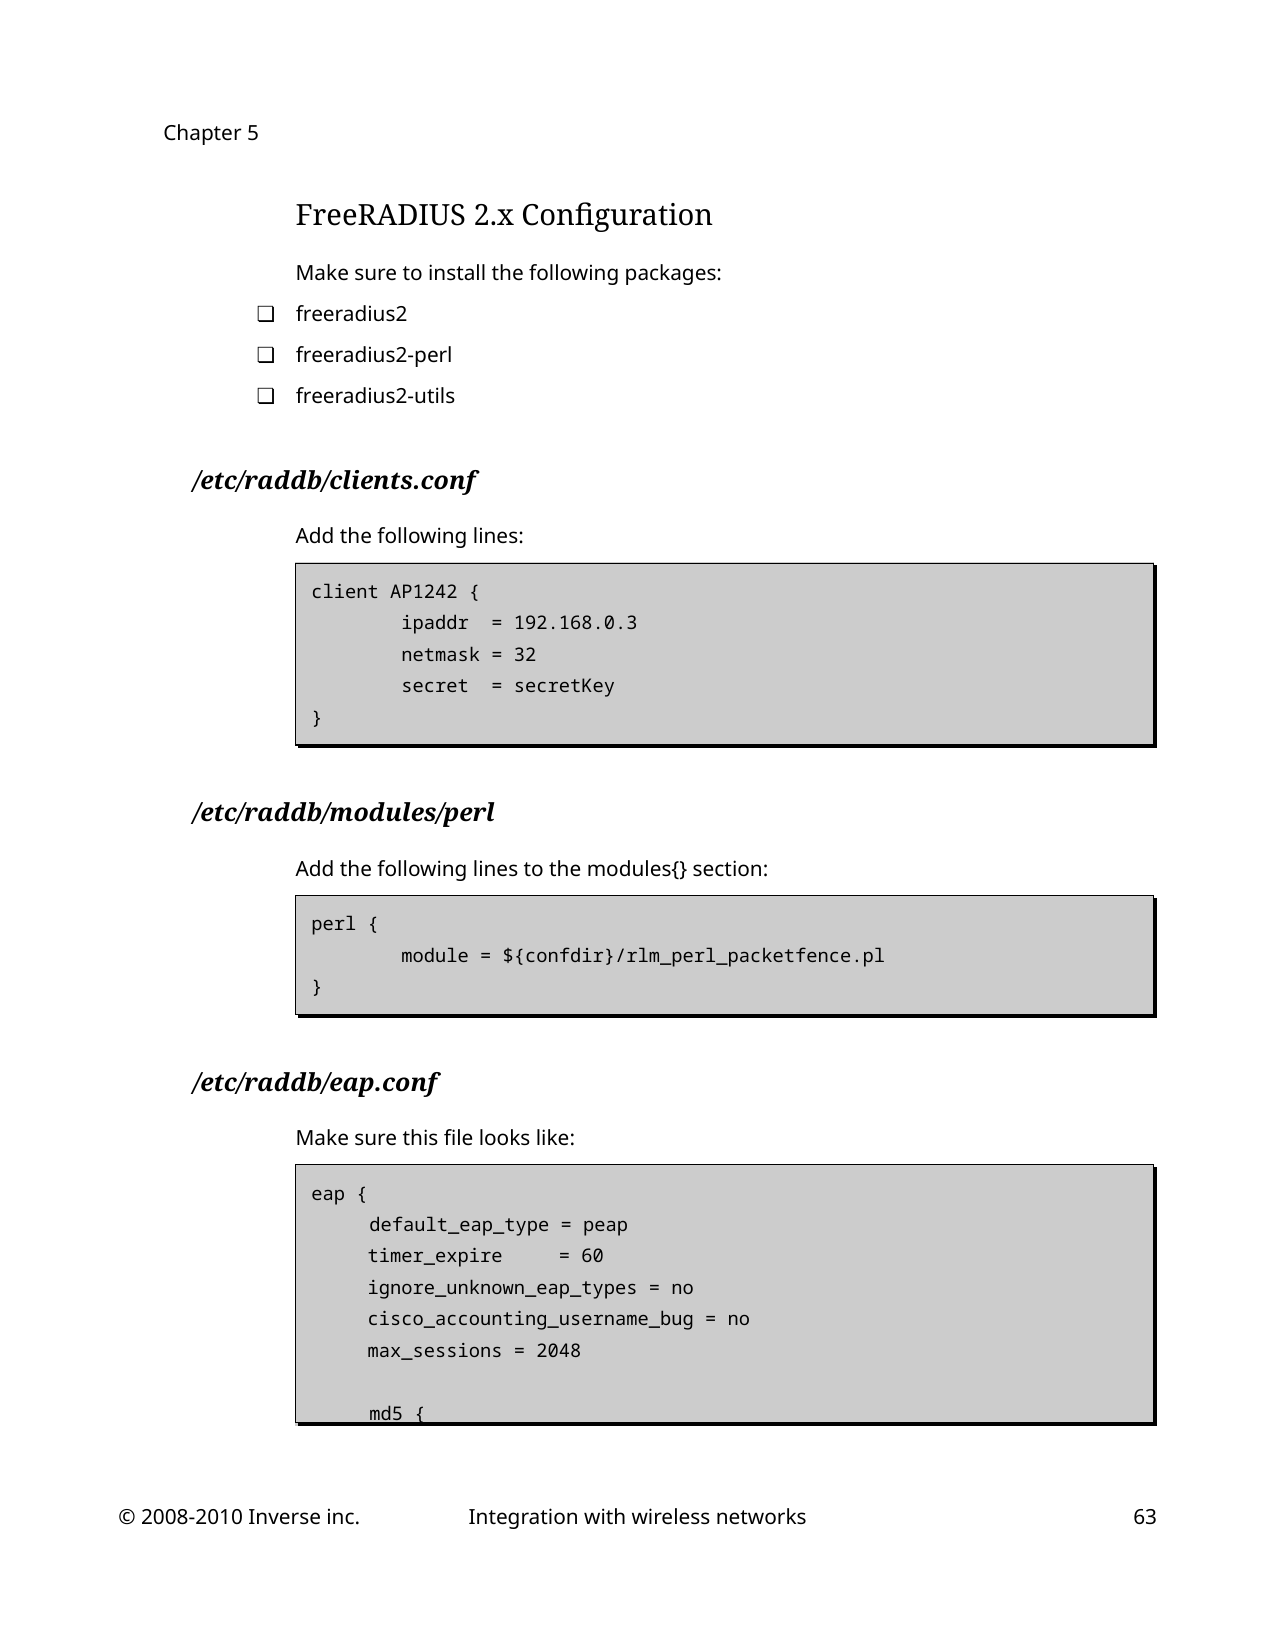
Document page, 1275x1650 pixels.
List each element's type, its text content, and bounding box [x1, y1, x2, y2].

text md5 { [296, 1384, 1153, 1422]
text ignore_unknown_eap_types = no [296, 1258, 1153, 1290]
text netmask = 32 [296, 625, 1153, 657]
text perl { [296, 896, 1153, 926]
text Make sure this file looks like: [295, 1123, 1157, 1152]
text default_eap_type = peap [296, 1196, 1153, 1227]
text } [296, 958, 1153, 1014]
text eap { [296, 1165, 1153, 1196]
subtitle /etc/raddb/eap.conf [156, 1064, 1157, 1098]
text Make sure to install the following packages: [295, 258, 1157, 287]
subtitle /etc/raddb/clients.conf [156, 463, 1157, 497]
text max_sessions = 2048 [296, 1321, 1153, 1353]
list ❏ freeradius2-perl [256, 340, 1157, 368]
list ❏ freeradius2-utils [256, 381, 1157, 409]
text ipaddr = 192.168.0.3 [296, 594, 1153, 625]
subtitle /etc/raddb/modules/perl [156, 795, 1157, 829]
text } [296, 688, 1153, 744]
text secret = secretKey [296, 657, 1153, 688]
text timer_expire = 60 [296, 1227, 1153, 1258]
text Add the following lines to the modules{} section: [295, 854, 1157, 882]
text client AP1242 { [296, 564, 1153, 594]
text cisco_accounting_username_bug = no [296, 1290, 1153, 1321]
list ❏ freeradius2 [256, 299, 1157, 328]
text module = ${confdir}/rlm_perl_packetfence.pl [296, 926, 1153, 958]
subtitle FreeRADIUS 2.x Configuration [295, 194, 1157, 233]
text Add the following lines: [295, 521, 1157, 550]
